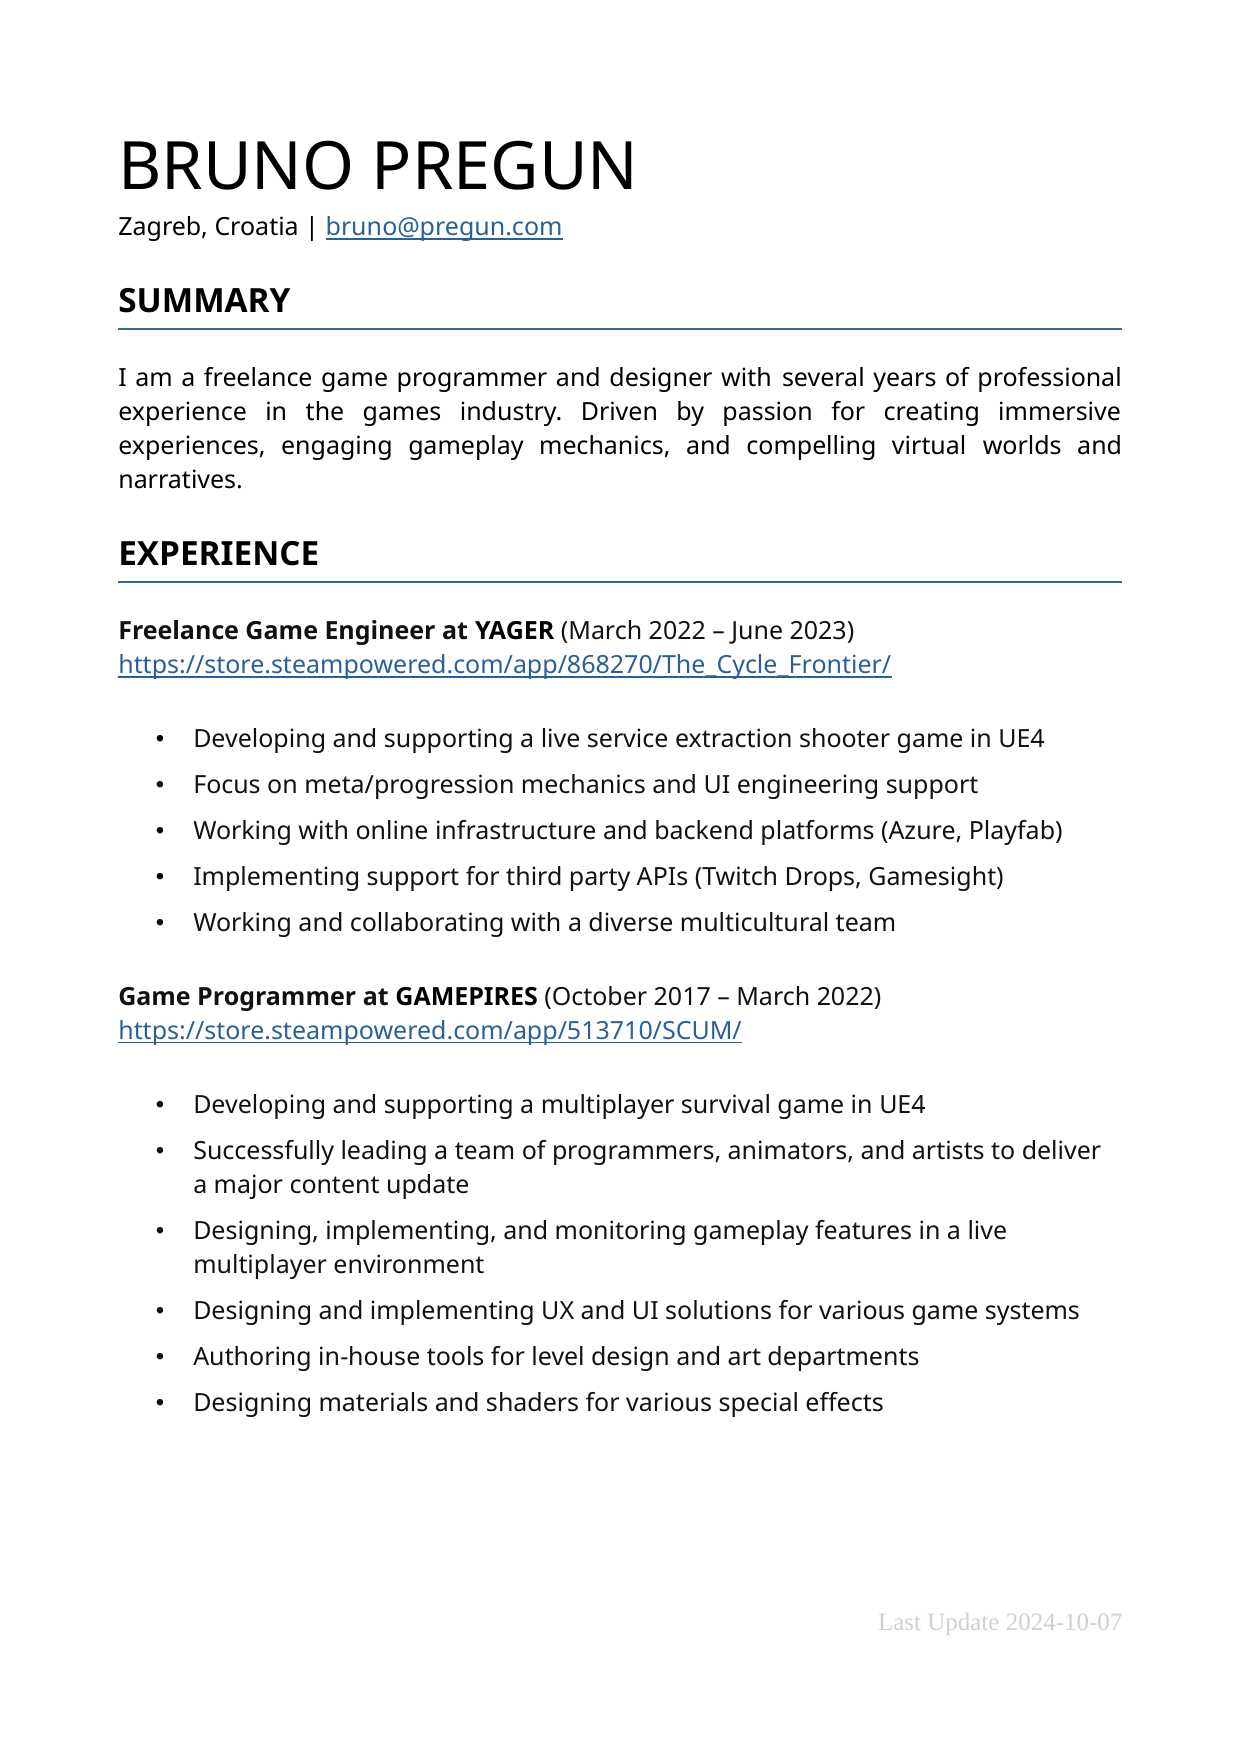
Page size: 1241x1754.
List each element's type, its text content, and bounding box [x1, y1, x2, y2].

text EXPERIENCE [118, 530, 1122, 576]
list Focus on meta/progression mechanics and UI engineering support [156, 767, 1122, 801]
list Working and collaborating with a diverse multicultural team [156, 905, 1122, 939]
list Designing materials and shaders for various special effects [156, 1385, 1122, 1419]
text https://store.steampowered.com/app/513710/SCUM/ [118, 1013, 1122, 1047]
list Designing and implementing UX and UI solutions for various game systems [156, 1293, 1122, 1327]
list Implementing support for third party APIs (Twitch Drops, Gamesight) [156, 859, 1122, 893]
text Freelance Game Engineer at YAGER (March 2022 – June 2023) [118, 613, 1122, 647]
text SUMMARY [118, 277, 1122, 322]
list Authoring in-house tools for level design and art departments [156, 1339, 1122, 1373]
list Developing and supporting a live service extraction shooter game in UE4 [156, 721, 1122, 755]
text Zagreb, Croatia | bruno@pregun.com [118, 209, 1122, 243]
text https://store.steampowered.com/app/868270/The_Cycle_Frontier/ [118, 647, 1122, 681]
text Game Programmer at GAMEPIRES (October 2017 – March 2022) [118, 979, 1122, 1013]
text I am a freelance game programmer and designer with several years of professional experience in the games industry. Driven by passion for creating immersive experiences, engaging gameplay mechanics, and compelling virtual worlds and narratives. [118, 360, 1122, 496]
list Working with online infrastructure and backend platforms (Azure, Playfab) [156, 813, 1122, 847]
list Designing, implementing, and monitoring gameplay features in a live multiplayer environment [156, 1213, 1122, 1281]
list Successfully leading a team of programmers, animators, and artists to deliver a major content update [156, 1133, 1122, 1201]
text BRUNO PREGUN [118, 118, 1122, 209]
list Developing and supporting a multiplayer survival game in UE4 [156, 1087, 1122, 1121]
